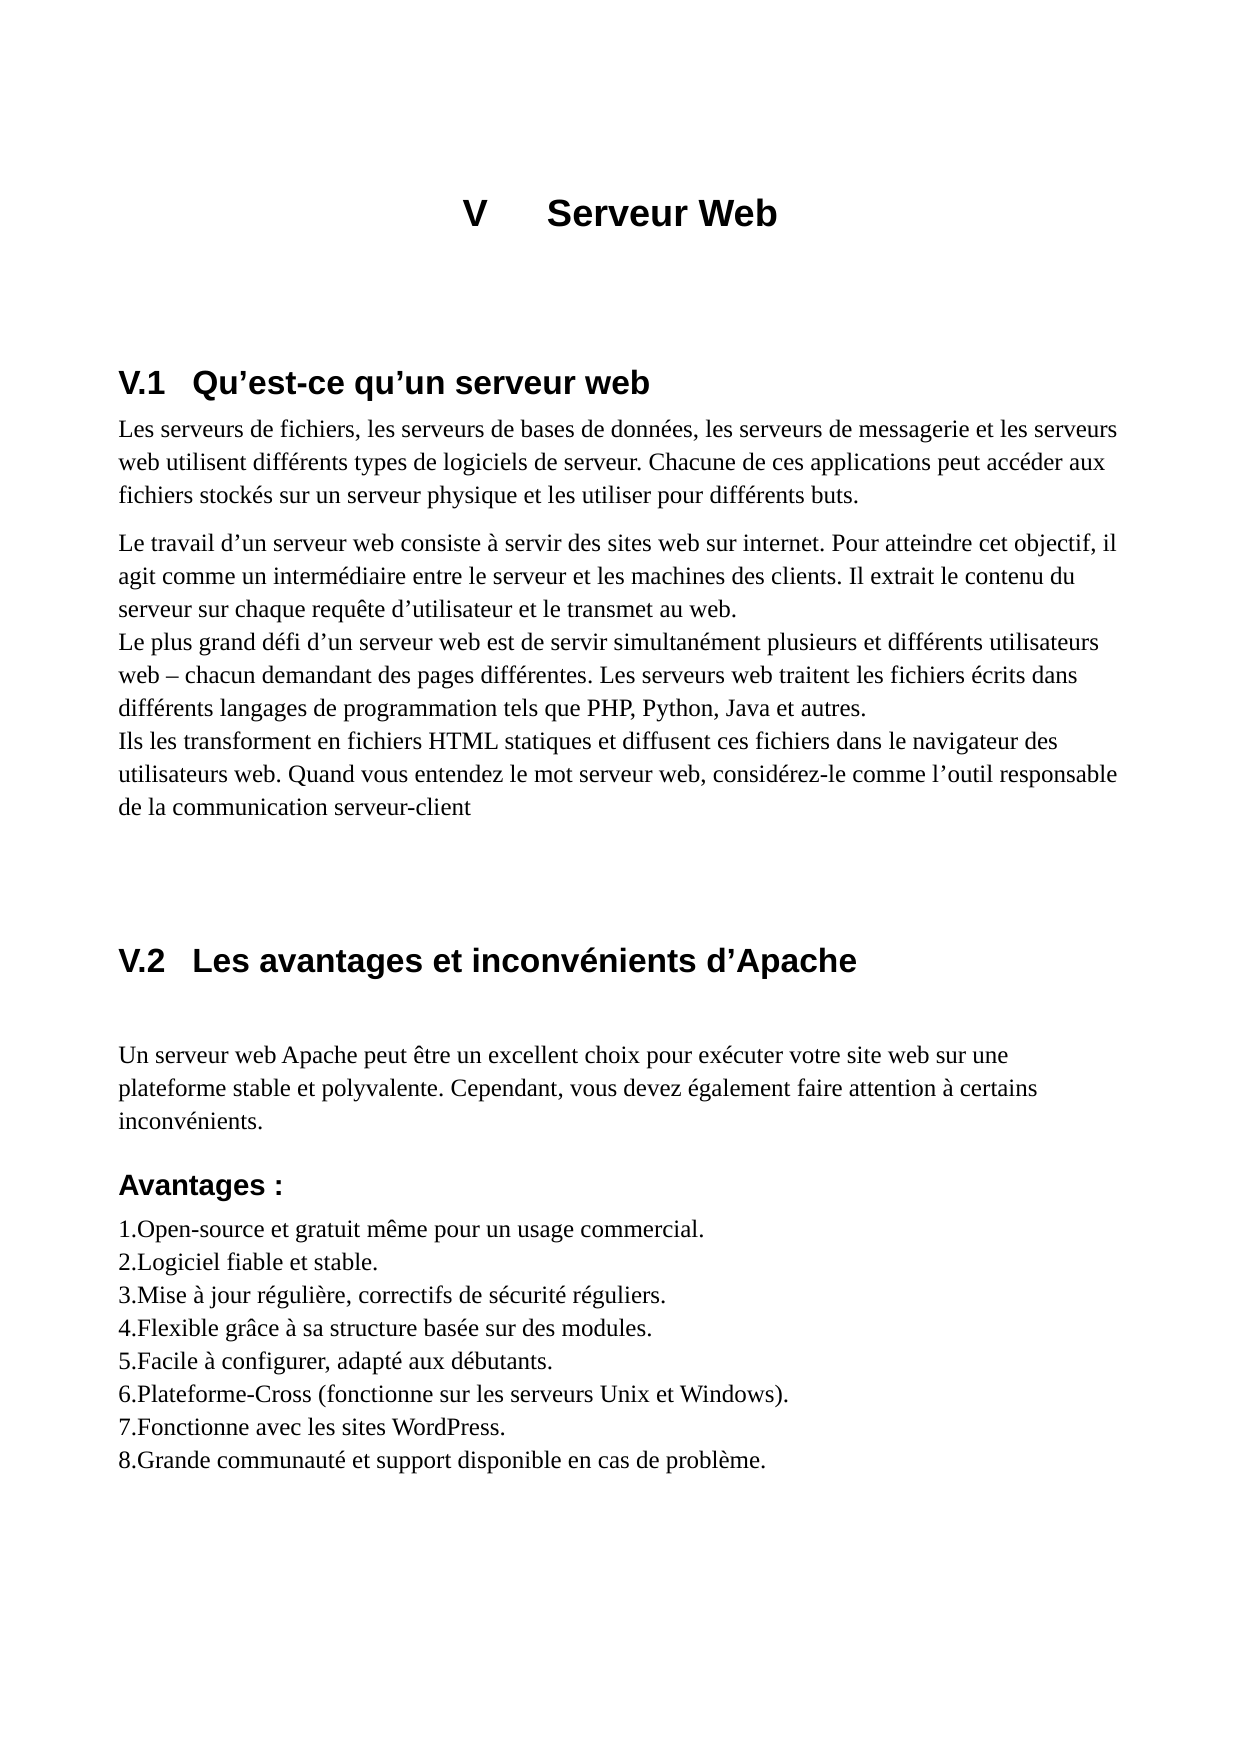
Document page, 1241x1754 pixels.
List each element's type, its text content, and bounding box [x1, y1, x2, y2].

list Mise à jour régulière, correctifs de sécurité réguliers. [118, 1280, 1122, 1309]
subtitle Qu’est-ce qu’un serveur web [118, 363, 1122, 402]
list Open-source et gratuit même pour un usage commercial. [118, 1214, 1122, 1243]
list Facile à configurer, adapté aux débutants. [118, 1346, 1122, 1375]
subtitle Serveur Web [118, 191, 1122, 234]
list Logiciel fiable et stable. [118, 1247, 1122, 1276]
text Les serveurs de fichiers, les serveurs de bases de données, les serveurs de messagerie et les serveurs web utilisent différents types de logiciels de serveur. Chacune de ces applications peut accéder aux fichiers stockés sur un serveur physique et les utiliser pour différents buts. [118, 414, 1122, 509]
list Plateforme-Cross (fonctionne sur les serveurs Unix et Windows). [118, 1379, 1122, 1408]
list Fonctionne avec les sites WordPress. [118, 1412, 1122, 1441]
text Le plus grand défi d’un serveur web est de servir simultanément plusieurs et différents utilisateurs web – chacun demandant des pages différentes. Les serveurs web traitent les fichiers écrits dans différents langages de programmation tels que PHP, Python, Java et autres. [118, 627, 1122, 722]
text Le travail d’un serveur web consiste à servir des sites web sur internet. Pour atteindre cet objectif, il agit comme un intermédiaire entre le serveur et les machines des clients. Il extrait le contenu du serveur sur chaque requête d’utilisateur et le transmet au web. [118, 528, 1122, 622]
text Ils les transforment en fichiers HTML statiques et diffusent ces fichiers dans le navigateur des utilisateurs web. Quand vous entendez le mot serveur web, considérez-le comme l’outil responsable de la communication serveur-client [118, 726, 1122, 821]
list Flexible grâce à sa structure basée sur des modules. [118, 1313, 1122, 1342]
subtitle Les avantages et inconvénients d’Apache [118, 941, 1122, 979]
text Un serveur web Apache peut être un excellent choix pour exécuter votre site web sur une plateforme stable et polyvalente. Cependant, vous devez également faire attention à certains inconvénients. [118, 1040, 1122, 1134]
subtitle Avantages : [118, 1168, 1122, 1202]
list Grande communauté et support disponible en cas de problème. [118, 1445, 1122, 1474]
